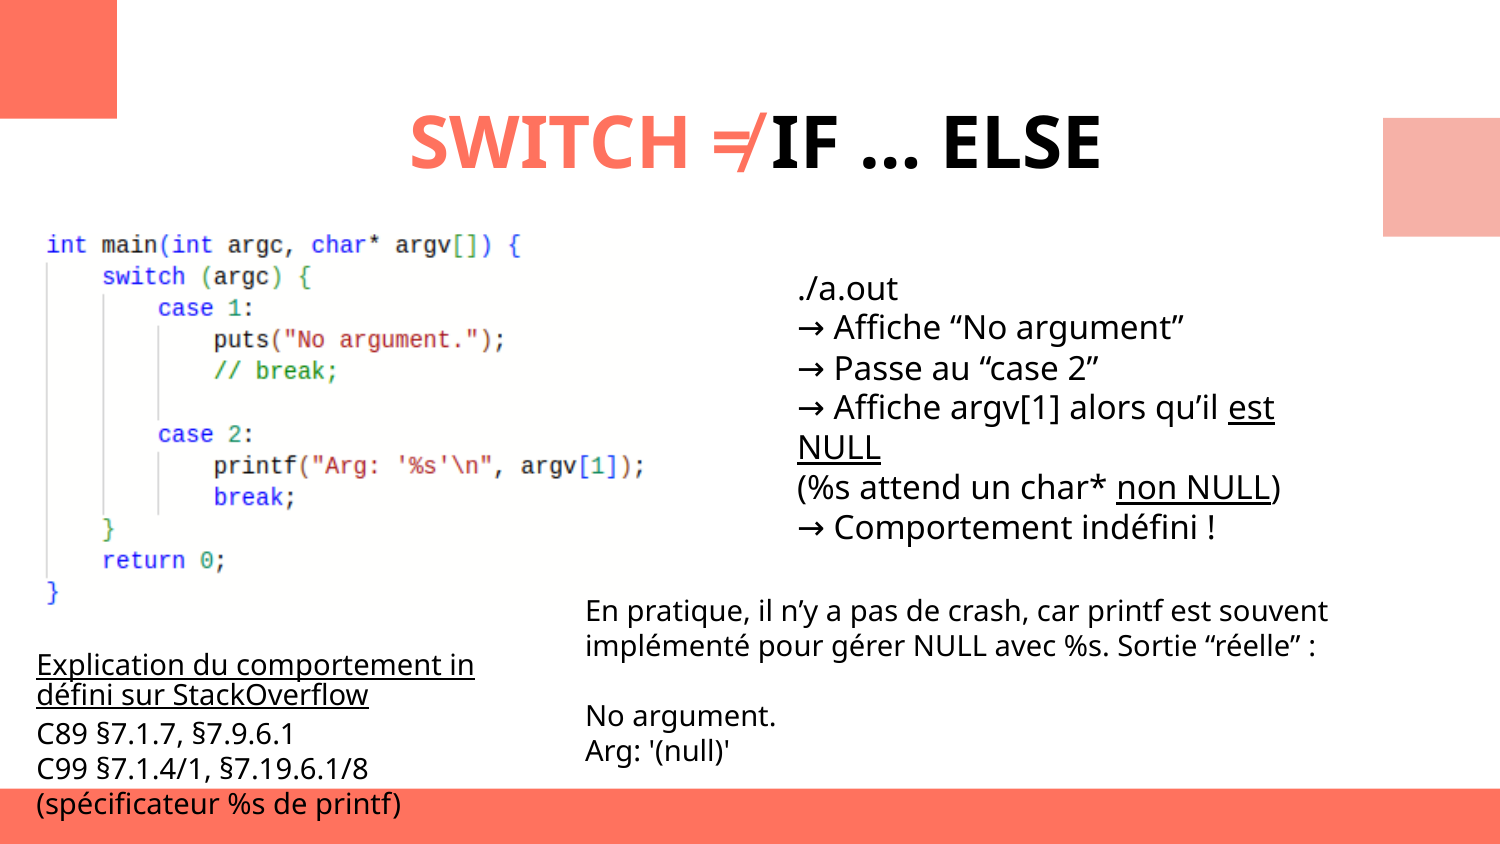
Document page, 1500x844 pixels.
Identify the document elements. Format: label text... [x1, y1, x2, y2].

text_box En pratique, il n’y a pas de crash, car printf est souvent implémenté pour gérer NULL avec %s. Sortie “réelle” : No argument. Arg: '(null)' [570, 577, 1410, 772]
picture [43, 233, 650, 611]
text_box ./a.out → Affiche “No argument” → Passe au “case 2” → Affiche argv[1] alors qu’il est NULL (%s attend un char* non NULL) → Comportement indéfini ! [782, 251, 1382, 546]
text_box Explication du comportement indéfini sur StackOverflow C89 §7.1.7, §7.9.6.1 C99 §7.1.4/1, §7.19.6.1/8 (spécificateur %s de printf) [21, 631, 499, 826]
title SWITCH ≠ IF … ELSE [105, 102, 1410, 177]
